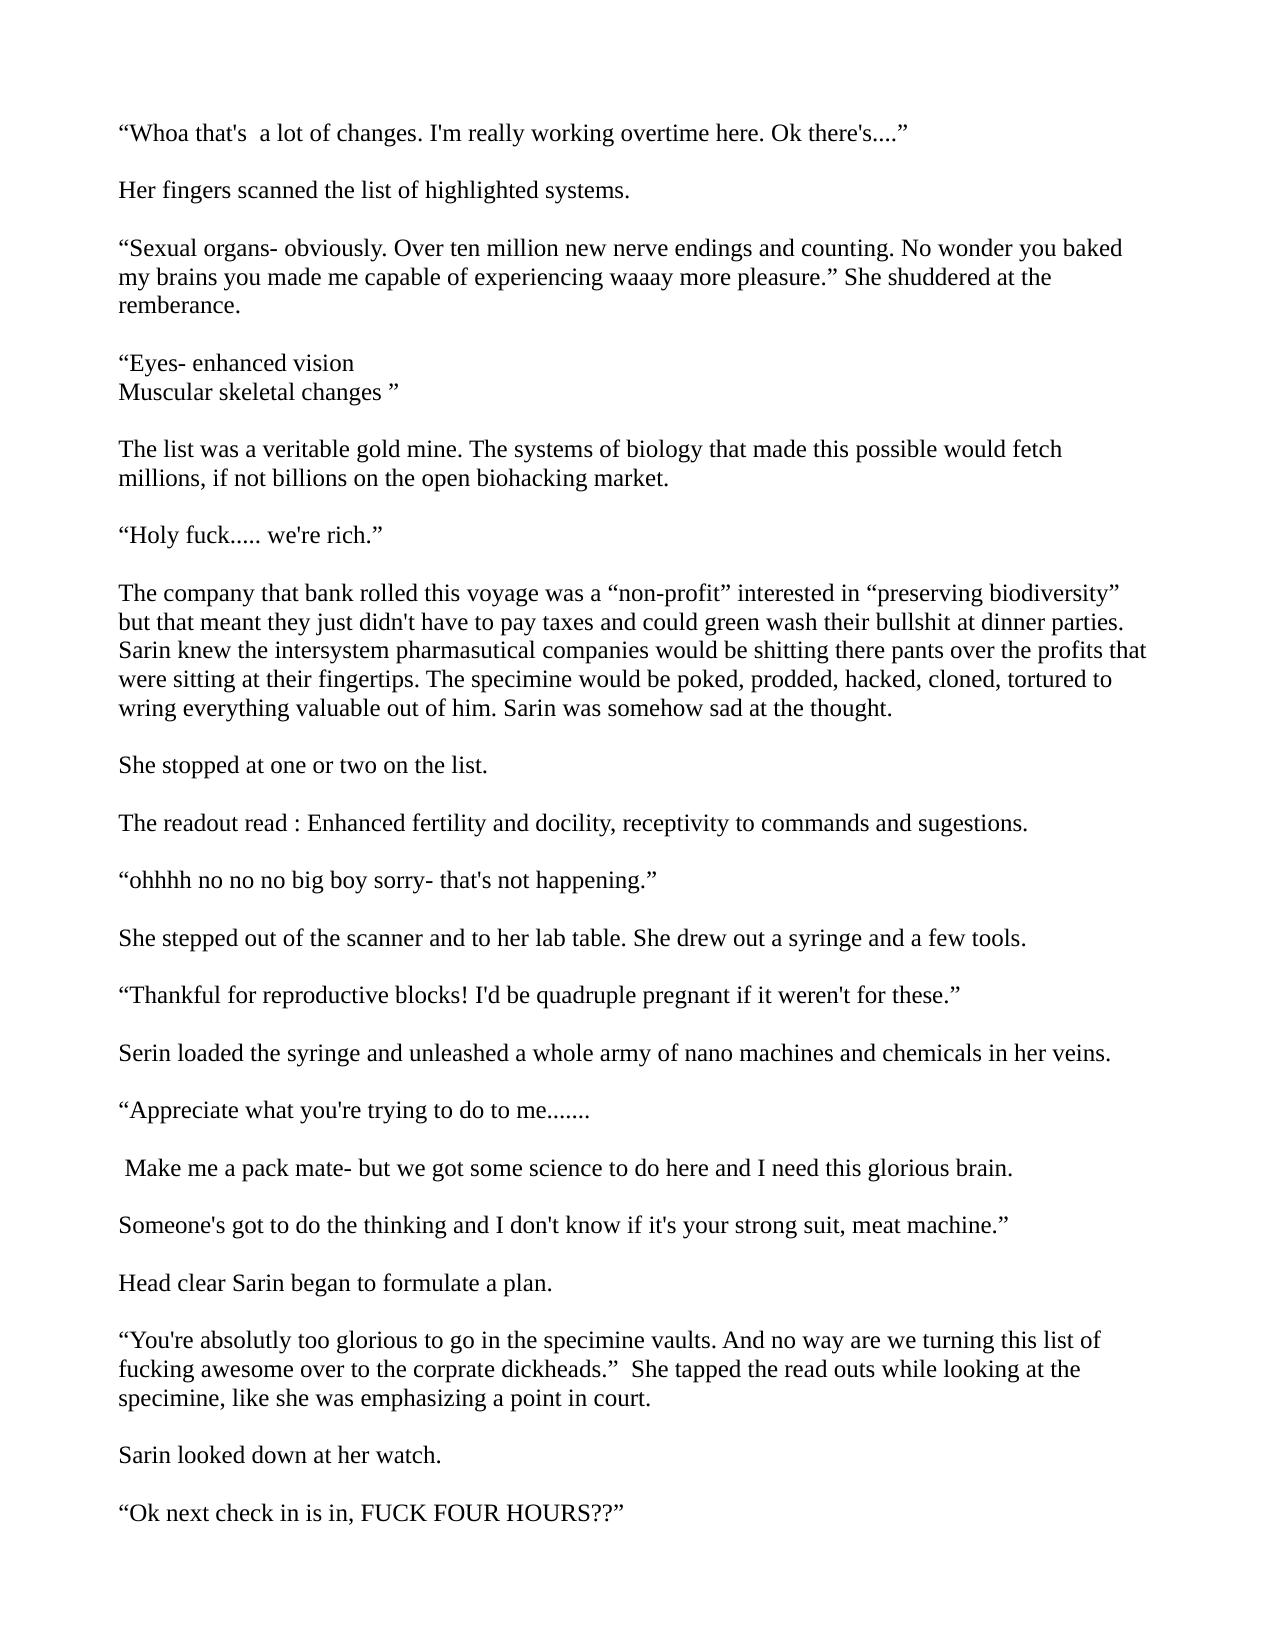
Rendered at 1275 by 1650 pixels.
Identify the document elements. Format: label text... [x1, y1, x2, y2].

text She stepped out of the scanner and to her lab table. She drew out a syringe and a few tools. [118, 923, 1157, 952]
text “Thankful for reproductive blocks! I'd be quadruple pregnant if it weren't for these.” [118, 981, 1157, 1009]
text “You're absolutly too glorious to go in the specimine vaults. And no way are we turning this list of fucking awesome over to the corprate dickheads.” She tapped the read outs while looking at the specimine, like she was emphasizing a point in court. [118, 1326, 1157, 1412]
text “Ok next check in is in, FUCK FOUR HOURS??” [118, 1498, 1157, 1527]
text Sarin looked down at her watch. [118, 1441, 1157, 1469]
text She stopped at one or two on the list. [118, 751, 1157, 779]
text The readout read : Enhanced fertility and docility, receptivity to commands and sugestions. [118, 808, 1157, 837]
text Muscular skeletal changes ” [118, 377, 1157, 406]
text “Whoa that's a lot of changes. I'm really working overtime here. Ok there's....” [118, 118, 1157, 147]
text Someone's got to do the thinking and I don't know if it's your strong suit, meat machine.” [118, 1211, 1157, 1239]
text Head clear Sarin began to formulate a plan. [118, 1268, 1157, 1297]
text Serin loaded the syringe and unleashed a whole army of nano machines and chemicals in her veins. “Appreciate what you're trying to do to me....... [118, 1038, 1157, 1124]
text “Eyes- enhanced vision [118, 348, 1157, 377]
text “ohhhh no no no big boy sorry- that's not happening.” [118, 866, 1157, 894]
text Her fingers scanned the list of highlighted systems. “Sexual organs- obviously. Over ten million new nerve endings and counting. No wonder you baked my brains you made me capable of experiencing waaay more pleasure.” She shuddered at the remberance. [118, 176, 1157, 319]
text Make me a pack mate- but we got some science to do here and I need this glorious brain. [118, 1153, 1157, 1182]
text “Holy fuck..... we're rich.” The company that bank rolled this voyage was a “non-profit” interested in “preserving biodiversity” but that meant they just didn't have to pay taxes and could green wash their bullshit at dinner parties. Sarin knew the intersystem pharmasutical companies would be shitting there pants over the profits that were sitting at their fingertips. The specimine would be poked, prodded, hacked, cloned, tortured to wring everything valuable out of him. Sarin was somehow sad at the thought. [118, 521, 1157, 722]
text The list was a veritable gold mine. The systems of biology that made this possible would fetch millions, if not billions on the open biohacking market. [118, 434, 1157, 492]
